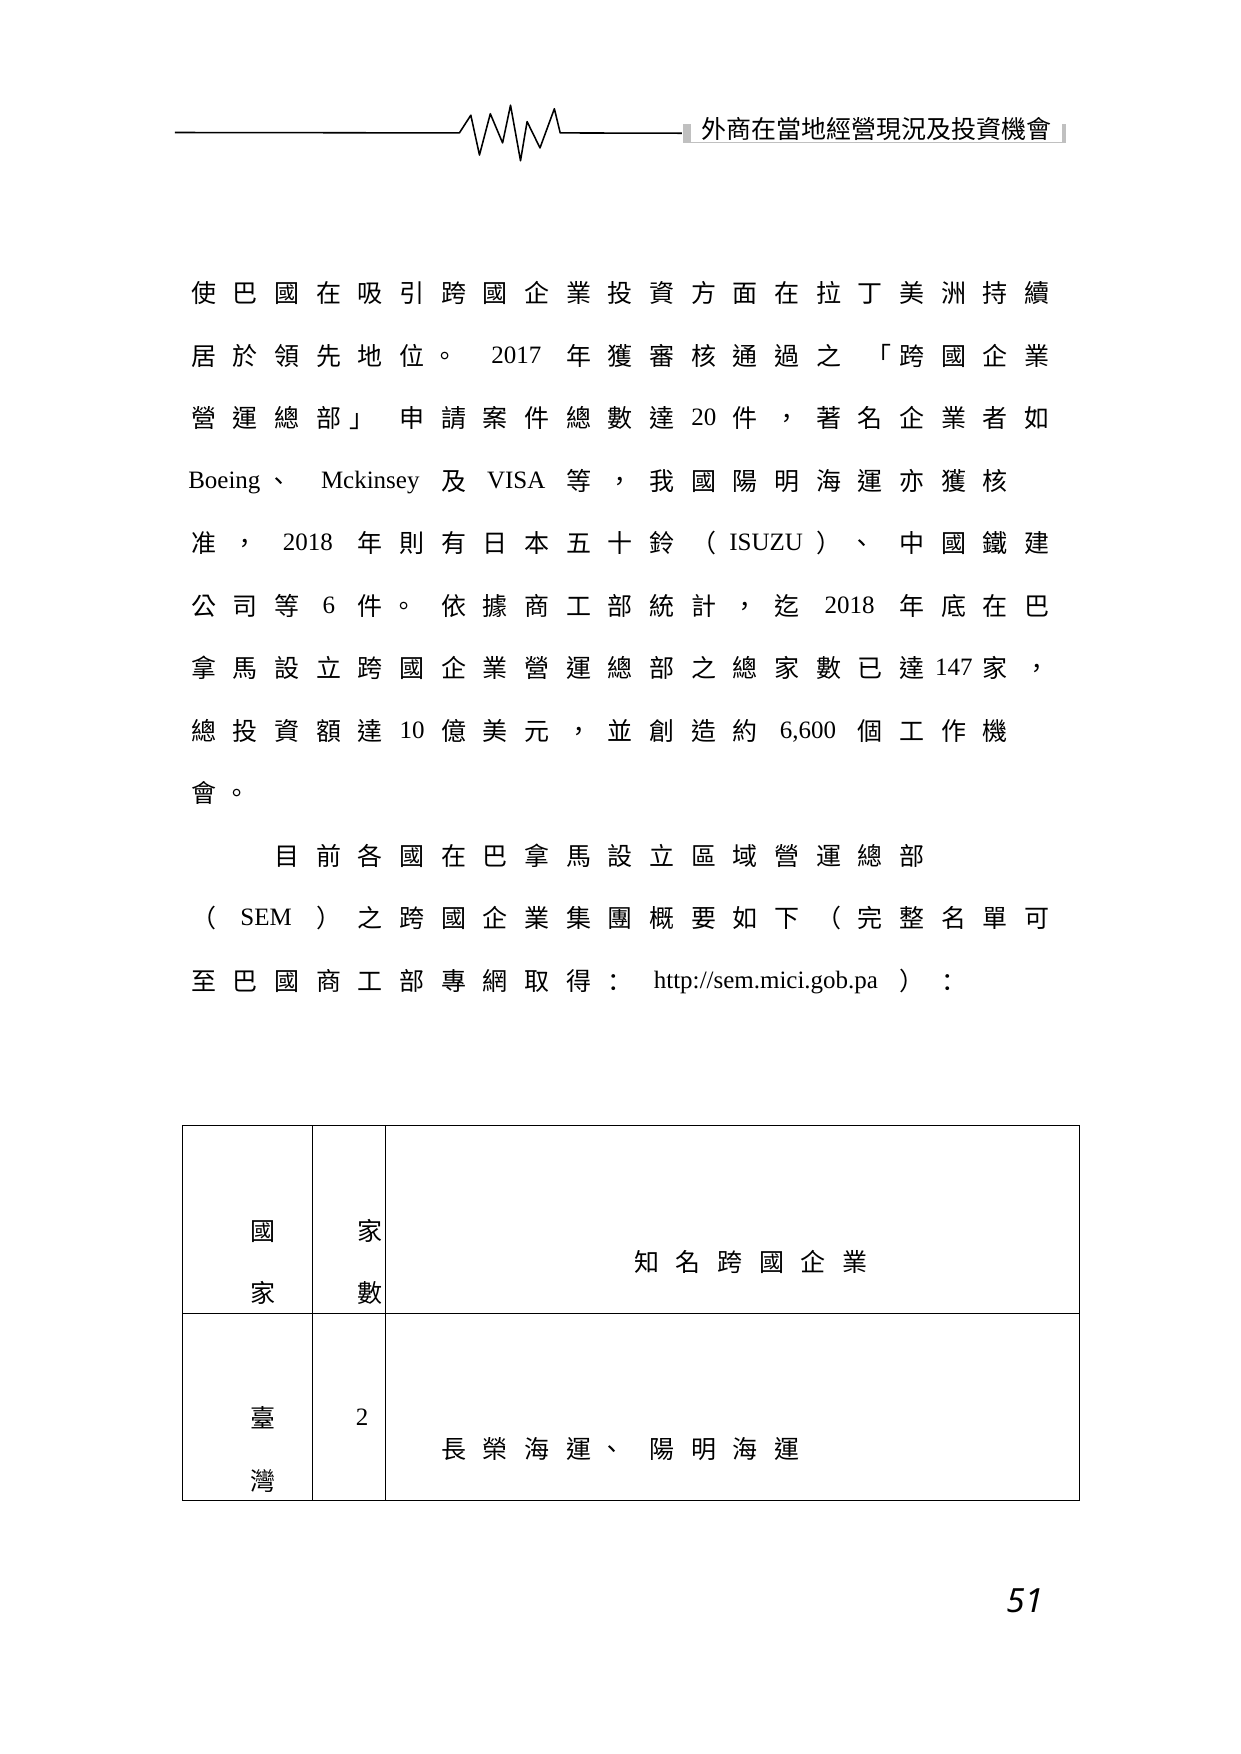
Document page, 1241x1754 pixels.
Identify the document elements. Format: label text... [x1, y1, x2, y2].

table_header 國家 [183, 1126, 312, 1313]
table_cell 臺灣 [183, 1314, 312, 1500]
text 使巴國在吸引跨國企業投資方面在拉丁美洲持續居於領先地位。2017年獲審核通過之「跨國企業營運總部」申請案件總數達20件，著名企業者如Boeing、Mckinsey及VISA等，我國陽明海運亦獲核准，2018年則有日本五十鈴（ISUZU）、中國鐵建公司等6件。依據商工部統計，迄2018年底在巴拿馬設立跨國企業營運總部之總家數已達147家，總投資額達10億美元，並創造約6,600個工作機會。 [183, 250, 1058, 813]
table_header 知名跨國企業 [386, 1126, 1079, 1313]
table_header 家數 [313, 1126, 385, 1313]
table_cell 2 [313, 1314, 385, 1500]
table_cell 長榮海運、陽明海運 [386, 1314, 1079, 1500]
text 目前各國在巴拿馬設立區域營運總部（SEM）之跨國企業集團概要如下（完整名單可至巴國商工部專網取得：http://sem.mici.gob.pa）： [183, 813, 1058, 1000]
